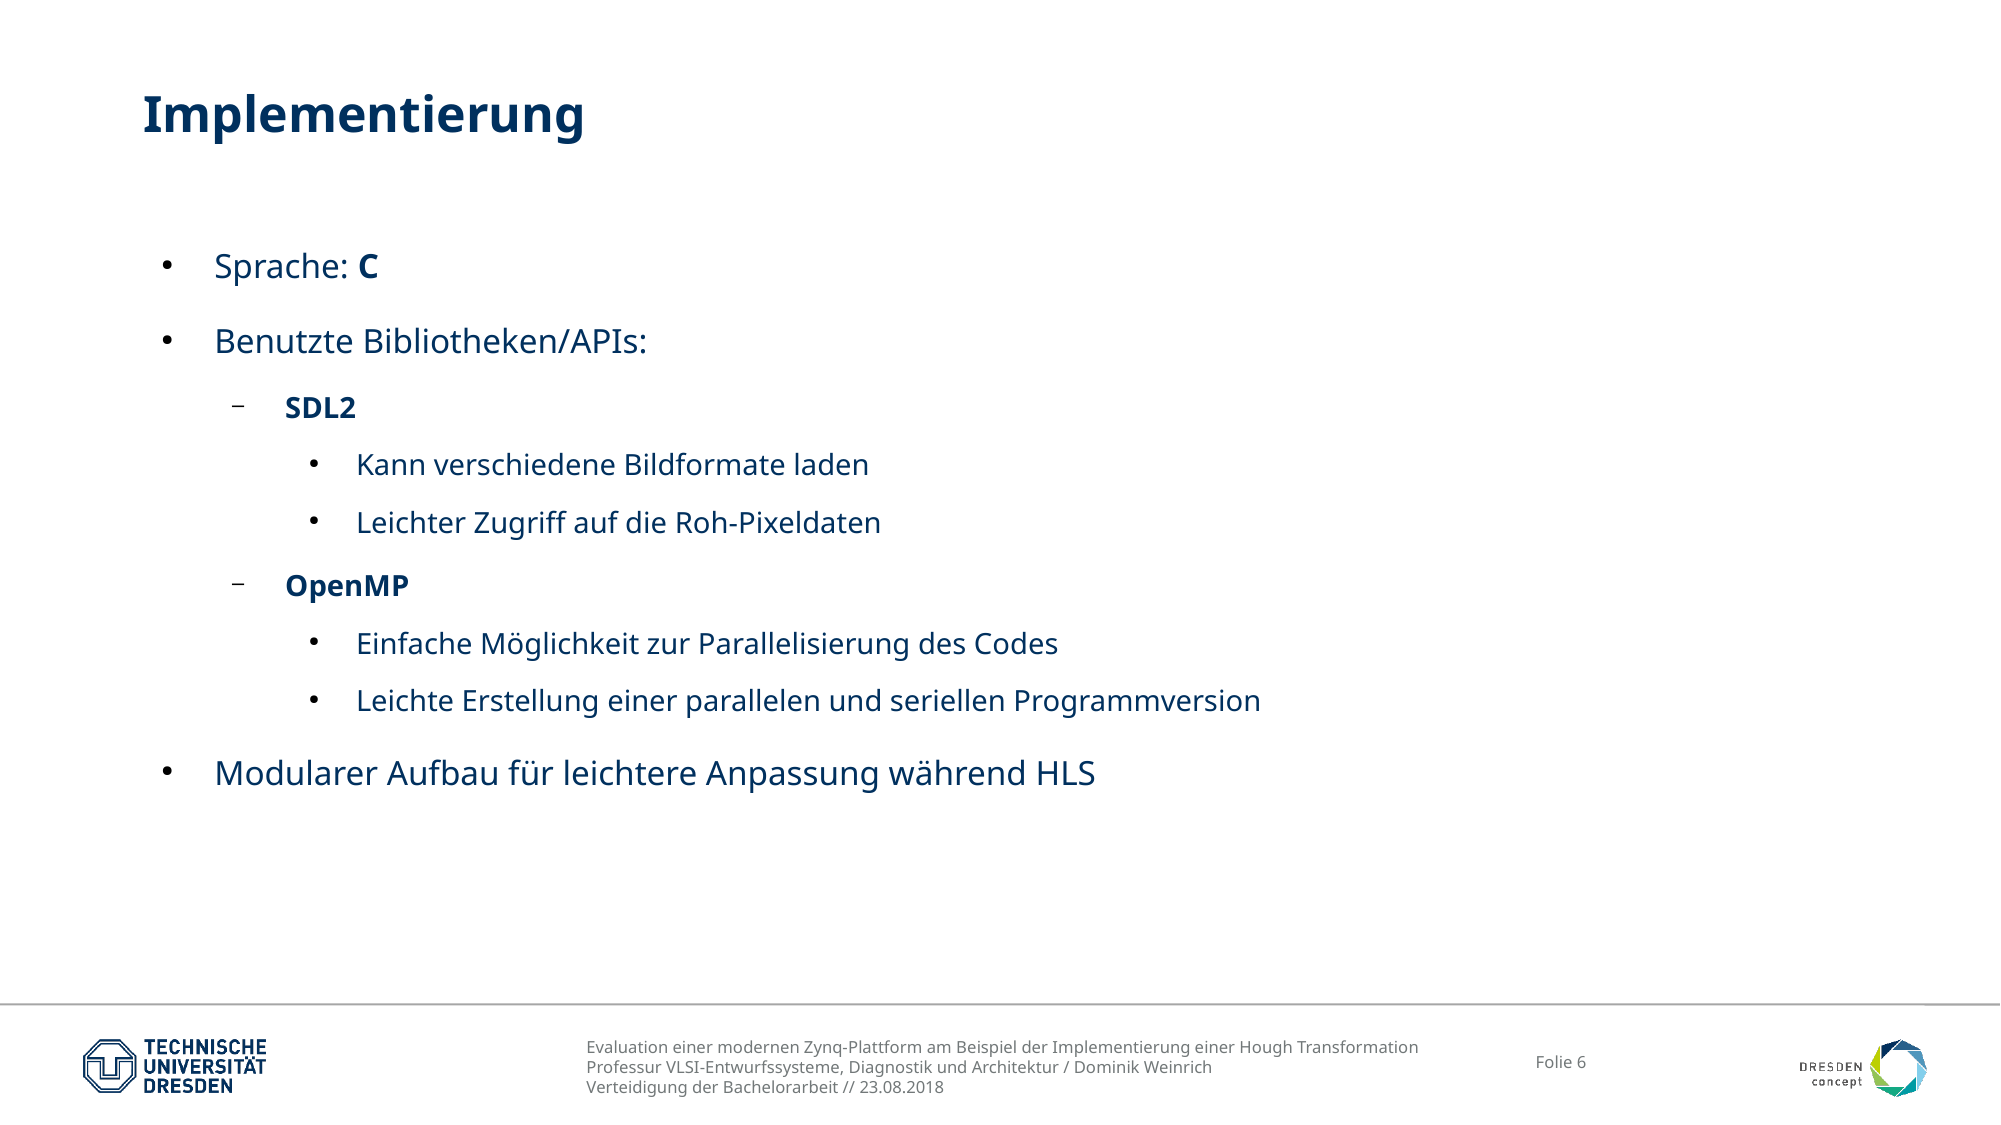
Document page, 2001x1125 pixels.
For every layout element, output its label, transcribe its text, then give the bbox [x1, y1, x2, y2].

list Sprache: C Benutzte Bibliotheken/APIs: SDL2 Kann verschiedene Bildformate laden Leichter Zugriff auf die Roh-Pixeldaten OpenMP Einfache Möglichkeit zur Parallelisierung des Codes Leichte Erstellung einer parallelen und seriellen Programmversion Modularer Aufbau für leichtere Anpassung während HLS [143, 243, 1880, 957]
picture [83, 1039, 266, 1093]
picture [1800, 1039, 1927, 1097]
title Implementierung [143, 56, 1880, 169]
